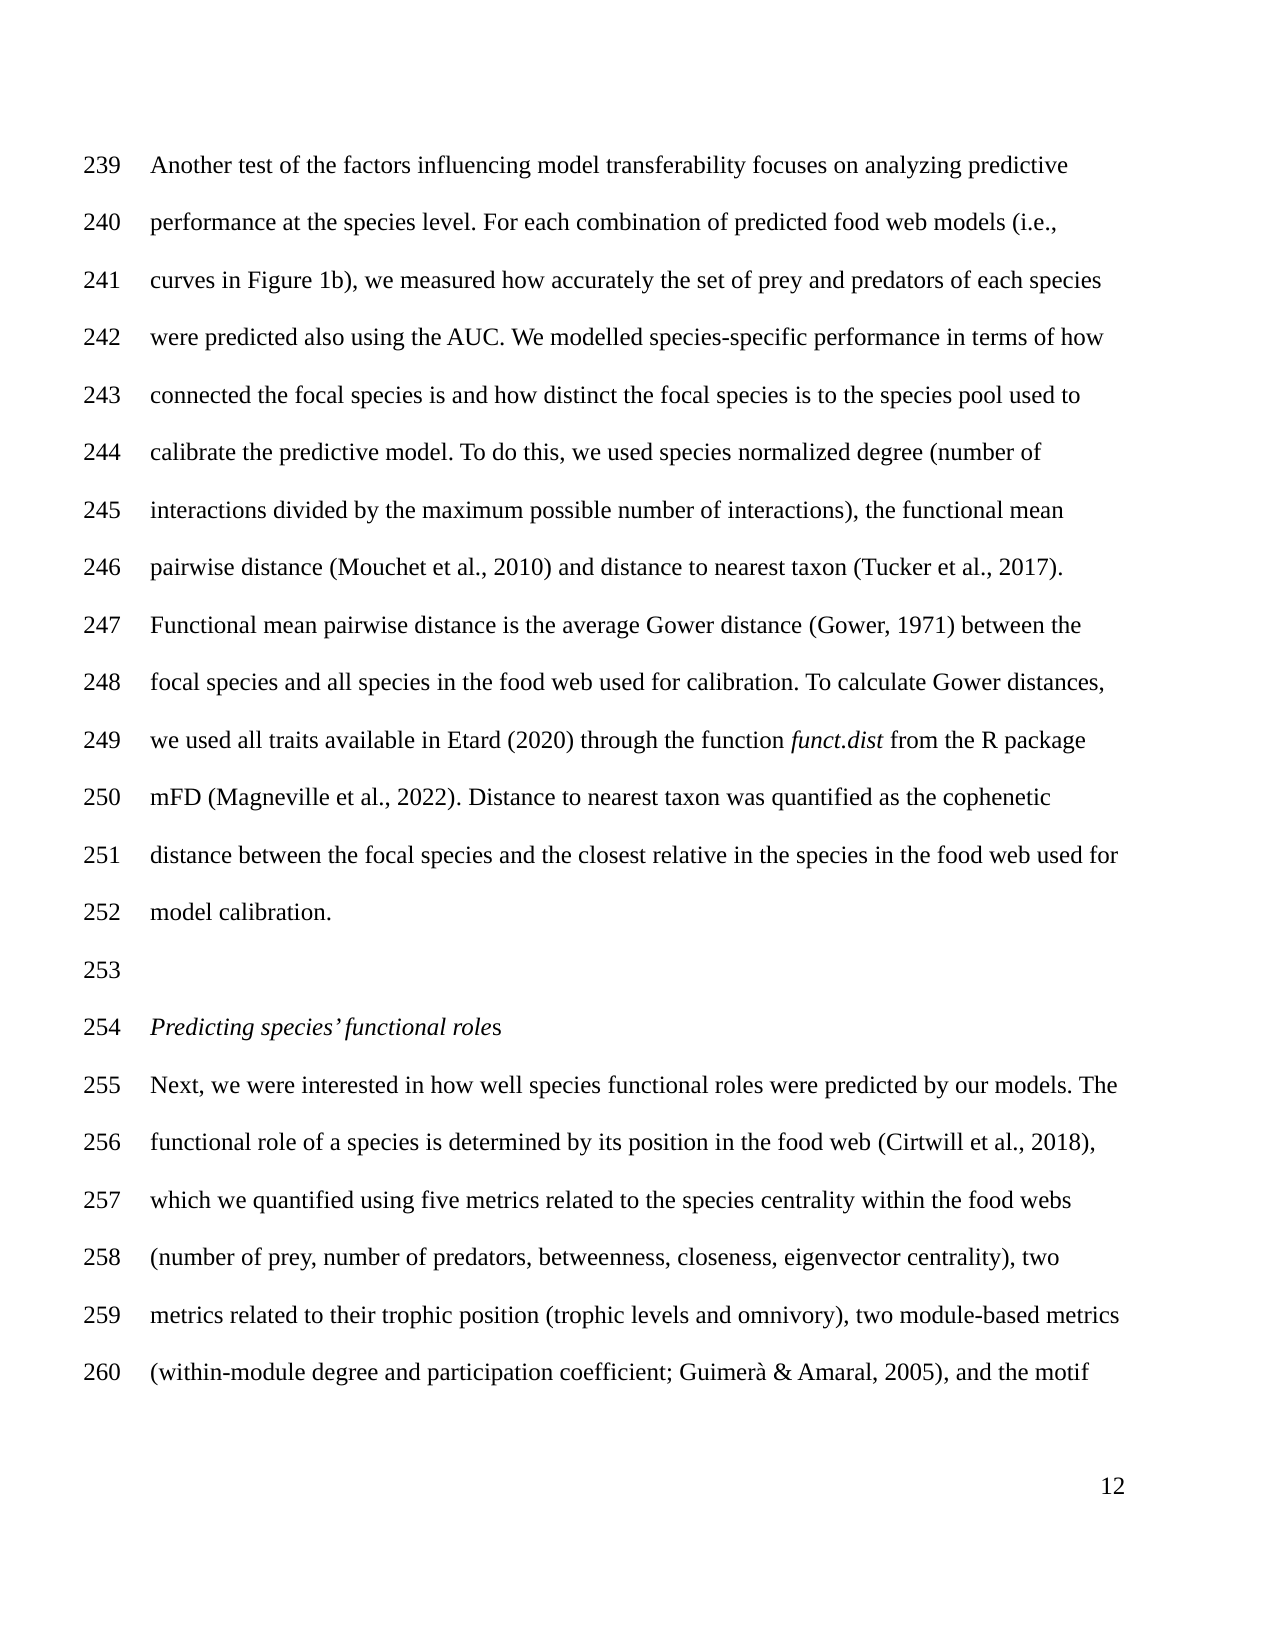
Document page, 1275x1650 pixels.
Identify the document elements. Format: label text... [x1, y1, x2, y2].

text Predicting species’ functional roles [150, 1012, 1125, 1041]
text Next, we were interested in how well species functional roles were predicted by our models. The functional role of a species is determined by its position in the food web (Cirtwill et al., 2018), which we quantified using five metrics related to the species centrality within the food webs (number of prey, number of predators, betweenness, closeness, eigenvector centrality), two metrics related to their trophic position (trophic levels and omnivory), two module-based metrics (within-module degree and participation coefficient; Guimerà & Amaral, 2005), and the motif [150, 1070, 1125, 1386]
text Another test of the factors influencing model transferability focuses on analyzing predictive performance at the species level. For each combination of predicted food web models (i.e., curves in Figure 1b), we measured how accurately the set of prey and predators of each species were predicted also using the AUC. We modelled species-specific performance in terms of how connected the focal species is and how distinct the focal species is to the species pool used to calibrate the predictive model. To do this, we used species normalized degree (number of interactions divided by the maximum possible number of interactions), the functional mean pairwise distance (Mouchet et al., 2010) and distance to nearest taxon (Tucker et al., 2017). Functional mean pairwise distance is the average Gower distance (Gower, 1971) between the focal species and all species in the food web used for calibration. To calculate Gower distances, we used all traits available in Etard (2020) through the function funct.dist from the R package mFD (Magneville et al., 2022). Distance to nearest taxon was quantified as the cophenetic distance between the focal species and the closest relative in the species in the food web used for model calibration. [150, 150, 1125, 926]
